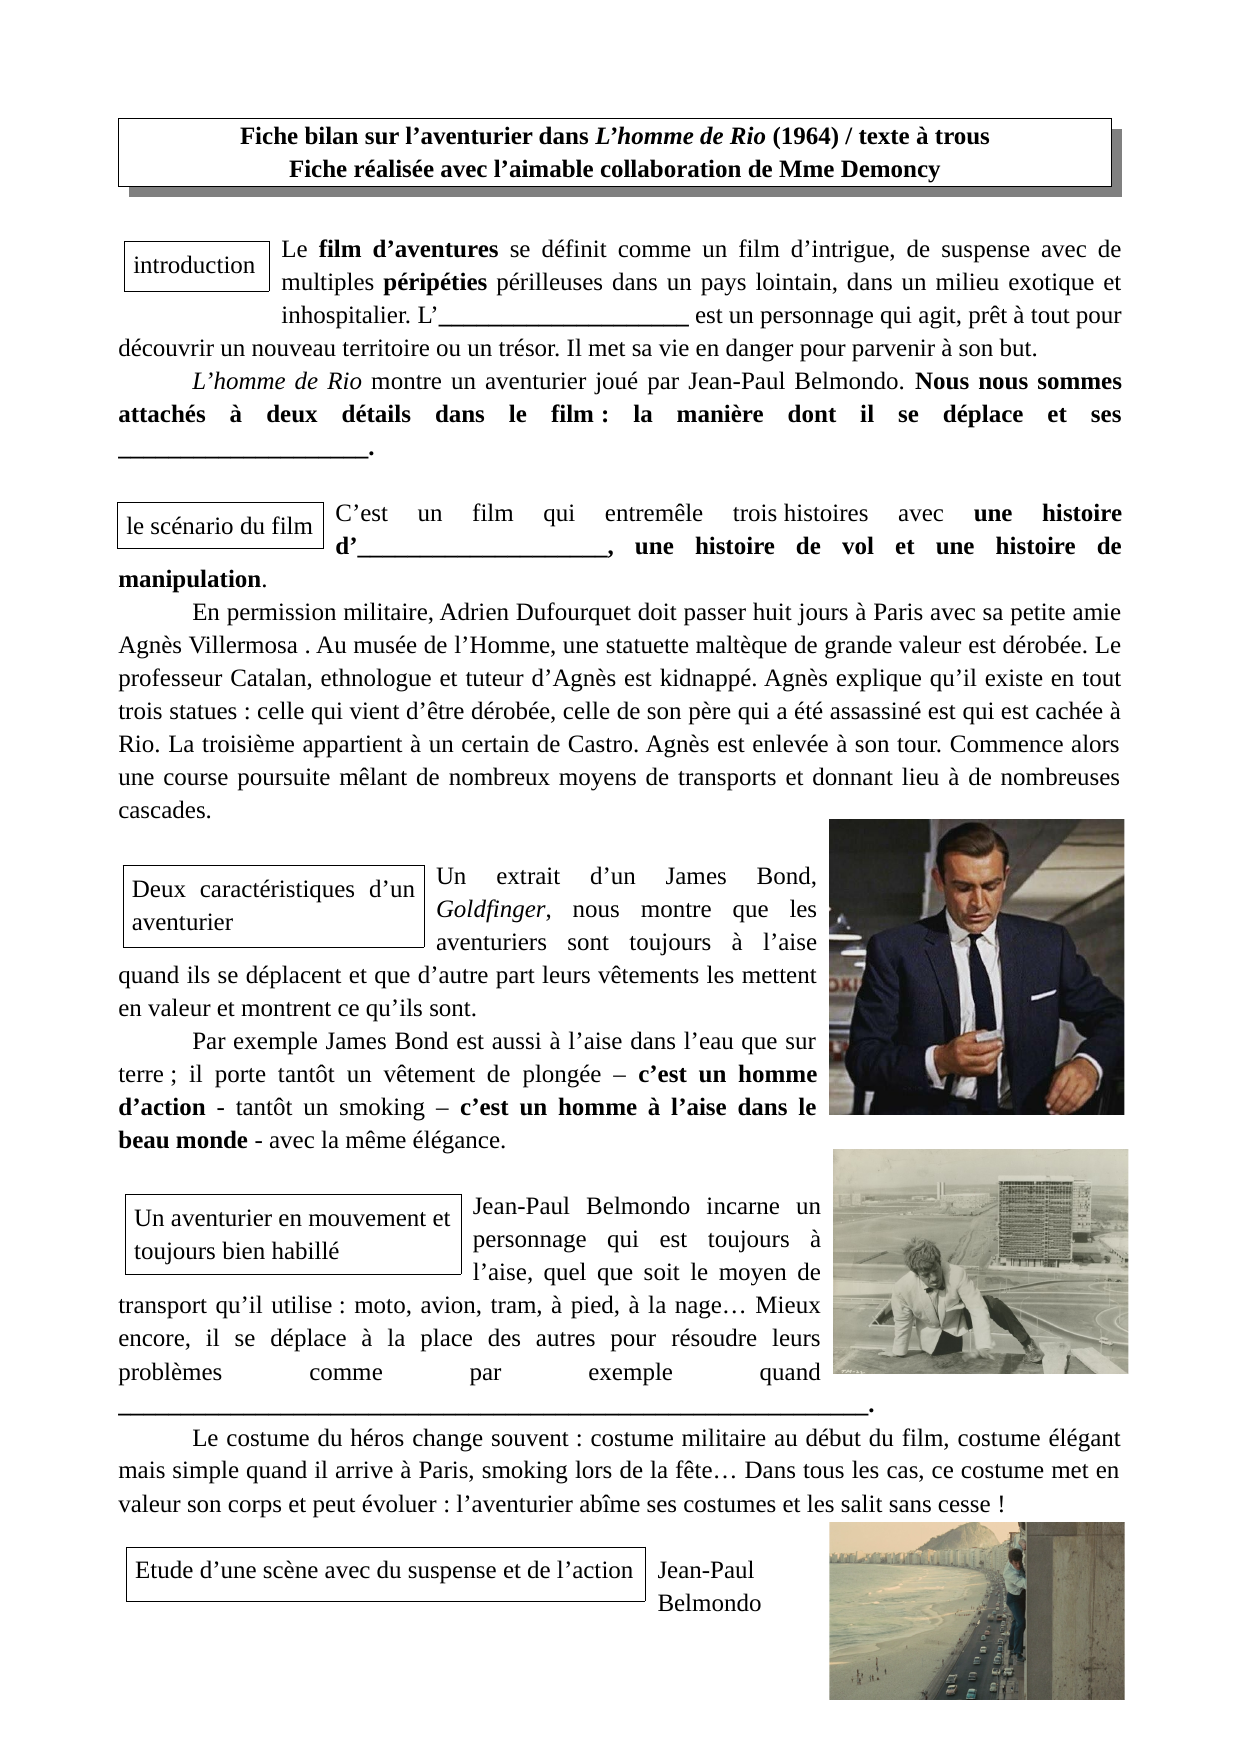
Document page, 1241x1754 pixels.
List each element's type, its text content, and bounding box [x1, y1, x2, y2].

text Jean-Paul Belmondo incarne un personnage qui est toujours à l’aise, quel que soit le moyen de transport qu’il utilise : moto, avion, tram, à pied, à la nage… Mieux encore, il se déplace à la place des autres pour résoudre leurs problèmes comme par exemple quand ____________________________________________________________. [118, 1191, 1122, 1418]
text Un extrait d’un James Bond, Goldfinger, nous montre que les aventuriers sont toujours à l’aise quand ils se déplacent et que d’autre part leurs vêtements les mettent en valeur et montrent ce qu’ils sont. [118, 861, 829, 1022]
text Fiche bilan sur l’aventurier dans L’homme de Rio (1964) / texte à trous [119, 119, 1111, 150]
text introduction [133, 250, 260, 279]
text Un aventurier en mouvement et [134, 1203, 452, 1232]
text toujours bien habillé [134, 1236, 452, 1265]
picture [829, 819, 1125, 1115]
text le scénario du film [126, 511, 314, 539]
text Le costume du héros change souvent : costume militaire au début du film, costume élégant mais simple quand il arrive à Paris, smoking lors de la fête… Dans tous les cas, ce costume met en valeur son corps et peut évoluer : l’aventurier abîme ses costumes et les salit sans cesse ! [118, 1423, 1122, 1517]
text Par exemple James Bond est aussi à l’aise dans l’eau que sur terre ; il porte tantôt un vêtement de plongée – c’est un homme d’action - tantôt un smoking – c’est un homme à l’aise dans le beau monde - avec la même élégance. [118, 1026, 1122, 1154]
text Deux caractéristiques d’un aventurier [132, 874, 415, 936]
picture [833, 1149, 1129, 1374]
text Jean-Paul Belmondo [118, 1555, 829, 1616]
text En permission militaire, Adrien Dufourquet doit passer huit jours à Paris avec sa petite amie Agnès Villermosa . Au musée de l’Homme, une statuette maltèque de grande valeur est dérobée. Le professeur Catalan, ethnologue et tuteur d’Agnès est kidnappé. Agnès explique qu’il existe en tout trois statues : celle qui vient d’être dérobée, celle de son père qui a été assassiné est qui est cachée à Rio. La troisième appartient à un certain de Castro. Agnès est enlevée à son tour. Commence alors une course poursuite mêlant de nombreux moyens de transports et donnant lieu à de nombreuses cascades. [118, 597, 1122, 824]
text L’homme de Rio montre un aventurier joué par Jean-Paul Belmondo. Nous nous sommes attachés à deux détails dans le film : la manière dont il se déplace et ses ____________________. [118, 366, 1122, 461]
picture [829, 1522, 1125, 1700]
text Le film d’aventures se définit comme un film d’intrigue, de suspense avec de multiples péripéties périlleuses dans un pays lointain, dans un milieu exotique et inhospitalier. L’____________________ est un personnage qui agit, prêt à tout pour découvrir un nouveau territoire ou un trésor. Il met sa vie en danger pour parvenir à son but. [118, 234, 1122, 362]
text Fiche réalisée avec l’aimable collaboration de Mme Demoncy [119, 151, 1111, 186]
text C’est un film qui entremêle trois histoires avec une histoire d’____________________, une histoire de vol et une histoire de manipulation. [118, 498, 1122, 593]
text Etude d’une scène avec du suspense et de l’action [135, 1556, 636, 1584]
